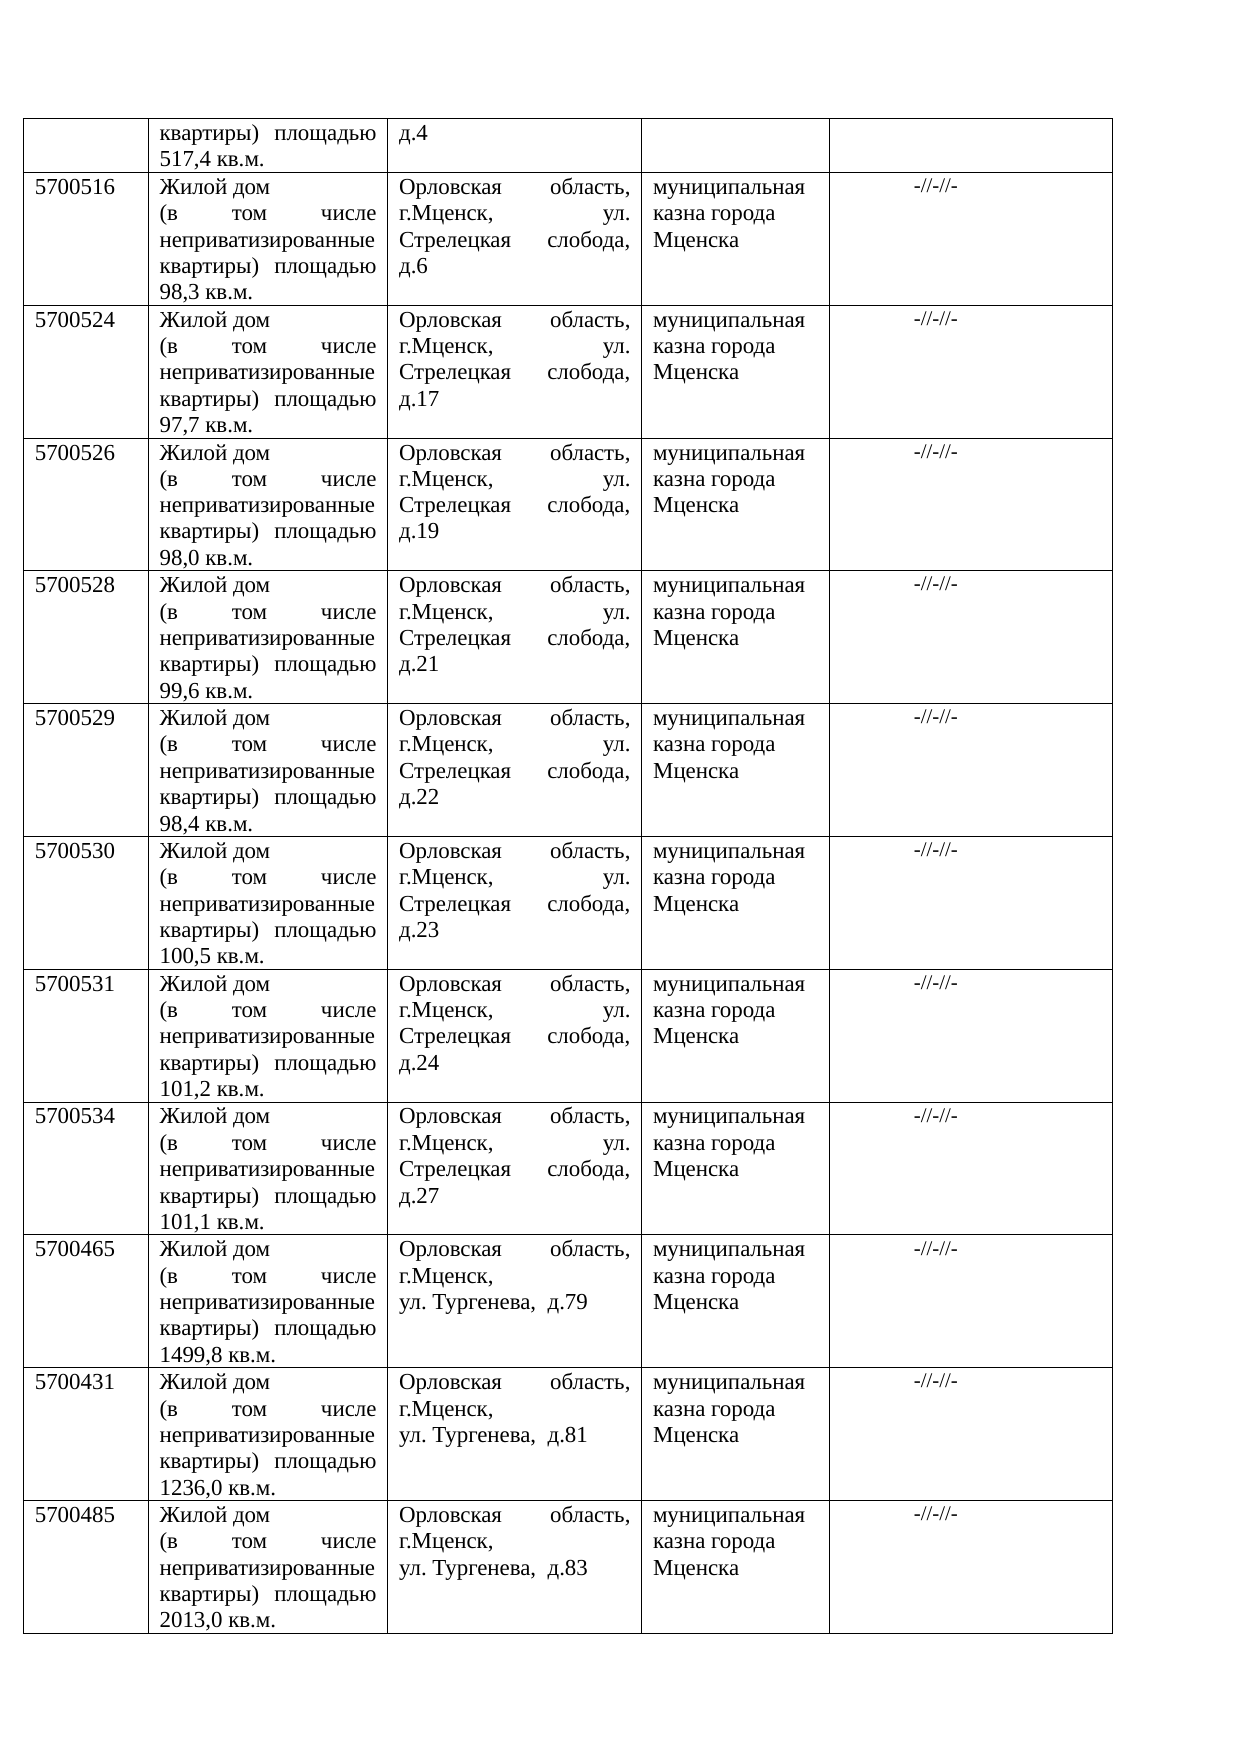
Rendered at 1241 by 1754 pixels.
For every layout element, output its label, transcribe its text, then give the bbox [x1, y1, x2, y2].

table_cell Жилой дом (в том числе неприватизированные квартиры) площадью 101,2 кв.м. [149, 970, 387, 1102]
table_cell [24, 119, 148, 172]
table_cell Орловская область, г.Мценск, ул. Стрелецкая слобода, д.24 [388, 970, 641, 1102]
table_cell Жилой дом (в том числе неприватизированные квартиры) площадью 97,7 кв.м. [149, 306, 387, 437]
table_cell Орловская область, г.Мценск, ул. Тургенева, д.81 [388, 1368, 641, 1500]
table_cell -//-//- [830, 571, 1112, 703]
table_cell 5700534 [24, 1103, 148, 1234]
table_cell -//-//- [830, 837, 1112, 969]
table_cell муниципальная казна города Мценска [642, 439, 829, 570]
table_cell 5700524 [24, 306, 148, 437]
table_cell муниципальная казна города Мценска [642, 571, 829, 703]
table_cell муниципальная казна города Мценска [642, 837, 829, 969]
table_cell Орловская область, г.Мценск, ул. Стрелецкая слобода, д.17 [388, 306, 641, 437]
table_cell муниципальная казна города Мценска [642, 1368, 829, 1500]
table_cell -//-//- [830, 173, 1112, 305]
table_cell 5700526 [24, 439, 148, 570]
table_cell 5700529 [24, 704, 148, 836]
table_cell -//-//- [830, 704, 1112, 836]
table_cell д.4 [388, 119, 641, 172]
table_cell 5700531 [24, 970, 148, 1102]
table_cell 5700530 [24, 837, 148, 969]
table_cell Орловская область, г.Мценск, ул. Стрелецкая слобода, д.21 [388, 571, 641, 703]
table_cell Жилой дом (в том числе неприватизированные квартиры) площадью 101,1 кв.м. [149, 1103, 387, 1234]
table_cell Орловская область, г.Мценск, ул. Стрелецкая слобода, д.23 [388, 837, 641, 969]
table_cell Жилой дом (в том числе неприватизированные квартиры) площадью 100,5 кв.м. [149, 837, 387, 969]
table_cell муниципальная казна города Мценска [642, 173, 829, 305]
table_cell -//-//- [830, 306, 1112, 437]
table_cell Жилой дом (в том числе неприватизированные квартиры) площадью 2013,0 кв.м. [149, 1501, 387, 1633]
table_cell 5700431 [24, 1368, 148, 1500]
table_cell -//-//- [830, 1103, 1112, 1234]
table_cell муниципальная казна города Мценска [642, 1501, 829, 1633]
table_cell квартиры) площадью 517,4 кв.м. [149, 119, 387, 172]
table_cell -//-//- [830, 1501, 1112, 1633]
table_cell Жилой дом (в том числе неприватизированные квартиры) площадью 1499,8 кв.м. [149, 1235, 387, 1367]
table_cell 5700516 [24, 173, 148, 305]
table_cell муниципальная казна города Мценска [642, 1103, 829, 1234]
table_cell 5700528 [24, 571, 148, 703]
table_cell [830, 119, 1112, 172]
table_cell -//-//- [830, 439, 1112, 570]
table_cell Орловская область, г.Мценск, ул. Тургенева, д.79 [388, 1235, 641, 1367]
table_cell Жилой дом (в том числе неприватизированные квартиры) площадью 98,4 кв.м. [149, 704, 387, 836]
table_cell муниципальная казна города Мценска [642, 970, 829, 1102]
table_cell муниципальная казна города Мценска [642, 704, 829, 836]
table_cell Орловская область, г.Мценск, ул. Тургенева, д.83 [388, 1501, 641, 1633]
table_cell Орловская область, г.Мценск, ул. Стрелецкая слобода, д.6 [388, 173, 641, 305]
table_cell муниципальная казна города Мценска [642, 1235, 829, 1367]
table_cell муниципальная казна города Мценска [642, 306, 829, 437]
table_cell -//-//- [830, 1235, 1112, 1367]
table_cell Орловская область, г.Мценск, ул. Стрелецкая слобода, д.19 [388, 439, 641, 570]
table_cell -//-//- [830, 1368, 1112, 1500]
table_cell -//-//- [830, 970, 1112, 1102]
table_cell Жилой дом (в том числе неприватизированные квартиры) площадью 1236,0 кв.м. [149, 1368, 387, 1500]
table_cell Орловская область, г.Мценск, ул. Стрелецкая слобода, д.27 [388, 1103, 641, 1234]
table_cell Жилой дом (в том числе неприватизированные квартиры) площадью 98,3 кв.м. [149, 173, 387, 305]
table_cell 5700485 [24, 1501, 148, 1633]
table_cell Жилой дом (в том числе неприватизированные квартиры) площадью 99,6 кв.м. [149, 571, 387, 703]
table_cell Жилой дом (в том числе неприватизированные квартиры) площадью 98,0 кв.м. [149, 439, 387, 570]
table_cell [642, 119, 829, 172]
table_cell 5700465 [24, 1235, 148, 1367]
table_cell Орловская область, г.Мценск, ул. Стрелецкая слобода, д.22 [388, 704, 641, 836]
